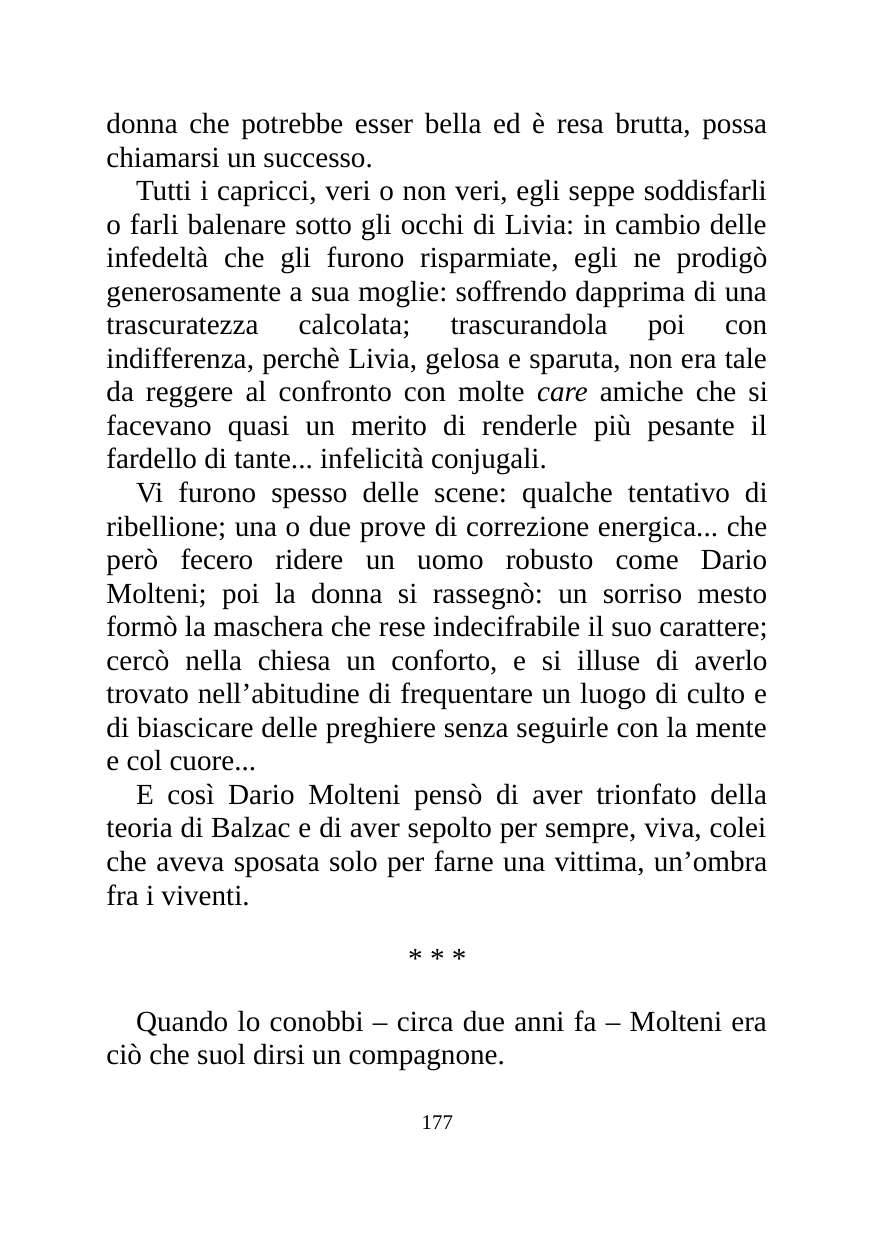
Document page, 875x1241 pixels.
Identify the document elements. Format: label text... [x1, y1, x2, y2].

text donna che potrebbe esser bella ed è resa brutta, possa chiamarsi un successo. [106, 106, 768, 173]
text * * * [106, 941, 768, 974]
text Quando lo conobbi – circa due anni fa – Molteni era ciò che suol dirsi un compagnone. [106, 1004, 768, 1071]
text Vi furono spesso delle scene: qualche tentativo di ribellione; una o due prove di correzione energica... che però fecero ridere un uomo robusto come Dario Molteni; poi la donna si rassegnò: un sorriso mesto formò la maschera che rese indecifrabile il suo carattere; cercò nella chiesa un conforto, e si illuse di averlo trovato nell’abitudine di frequentare un luogo di culto e di biascicare delle preghiere senza seguirle con la mente e col cuore... [106, 475, 768, 777]
text Tutti i capricci, veri o non veri, egli seppe soddisfarli o farli balenare sotto gli occhi di Livia: in cambio delle infedeltà che gli furono risparmiate, egli ne prodigò generosamente a sua moglie: soffrendo dapprima di una trascuratezza calcolata; trascurandola poi con indifferenza, perchè Livia, gelosa e sparuta, non era tale da reggere al confronto con molte care amiche che si facevano quasi un merito di renderle più pesante il fardello di tante... infelicità conjugali. [106, 173, 768, 475]
text E così Dario Molteni pensò di aver trionfato della teoria di Balzac e di aver sepolto per sempre, viva, colei che aveva sposata solo per farne una vittima, un’ombra fra i viventi. [106, 777, 768, 911]
